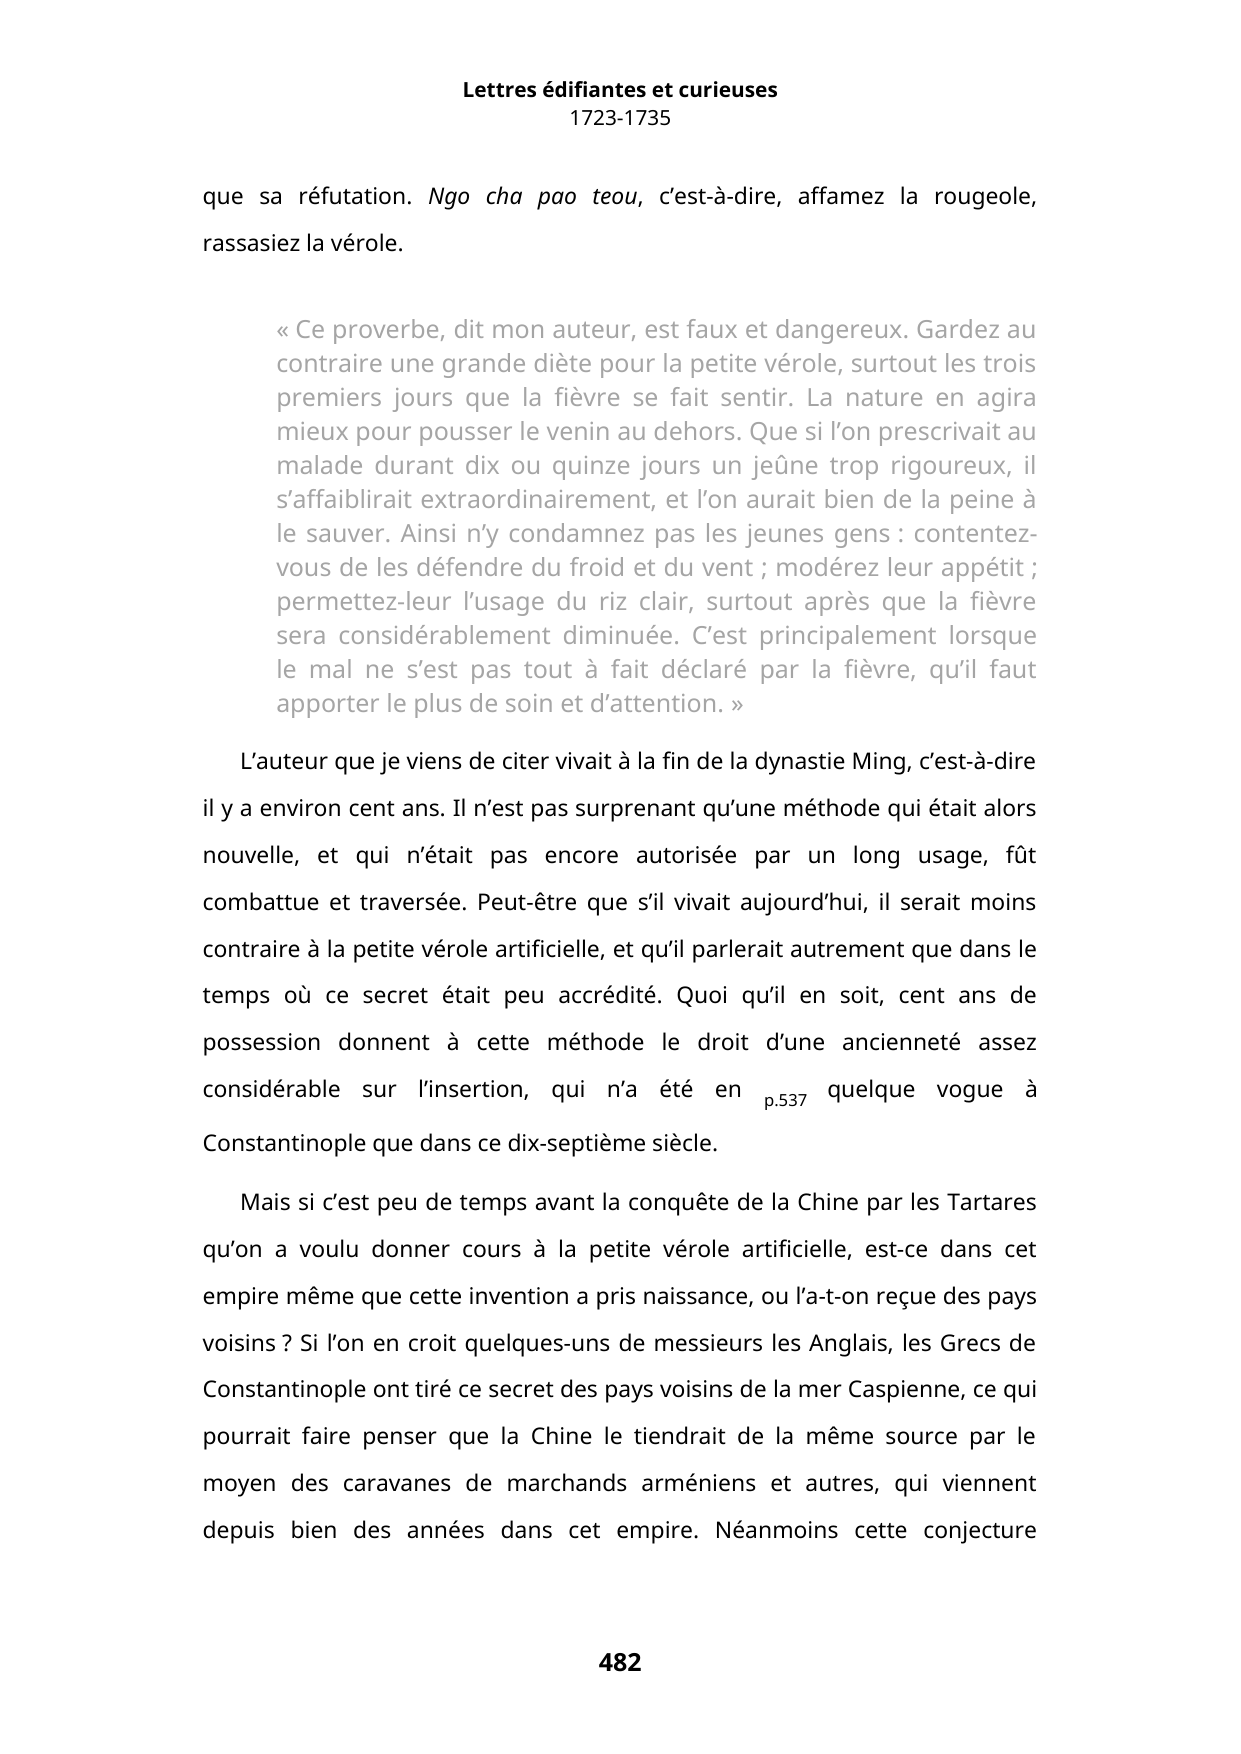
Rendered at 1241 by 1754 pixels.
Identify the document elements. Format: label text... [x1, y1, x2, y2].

text que sa réfutation. Ngo cha pao teou, c’est-à-dire, affamez la rougeole, rassasiez la vérole. [202, 180, 1038, 258]
text Mais si c’est peu de temps avant la conquête de la Chine par les Tartares qu’on a voulu donner cours à la petite vérole artificielle, est-ce dans cet empire même que cette invention a pris naissance, ou l’a-t-on reçue des pays voisins ? Si l’on en croit quelques-uns de messieurs les Anglais, les Grecs de Constantinople ont tiré ce secret des pays voisins de la mer Caspienne, ce qui pourrait faire penser que la Chine le tiendrait de la même source par le moyen des caravanes de marchands arméniens et autres, qui viennent depuis bien des années dans cet empire. Néanmoins cette conjecture [202, 1186, 1038, 1545]
text L’auteur que je viens de citer vivait à la fin de la dynastie Ming, c’est-à-dire il y a environ cent ans. Il n’est pas surprenant qu’une méthode qui était alors nouvelle, et qui n’était pas encore autorisée par un long usage, fût combattue et traversée. Peut-être que s’il vivait aujourd’hui, il serait moins contraire à la petite vérole artificielle, et qu’il parlerait autrement que dans le temps où ce secret était peu accrédité. Quoi qu’il en soit, cent ans de possession donnent à cette méthode le droit d’une ancienneté assez considérable sur l’insertion, qui n’a été en p.537 quelque vogue à Constantinople que dans ce dix-septième siècle. [202, 745, 1038, 1158]
text « Ce proverbe, dit mon auteur, est faux et dangereux. Gardez au contraire une grande diète pour la petite vérole, surtout les trois premiers jours que la fièvre se fait sentir. La nature en agira mieux pour pousser le venin au dehors. Que si l’on prescrivait au malade durant dix ou quinze jours un jeûne trop rigoureux, il s’affaiblirait extraordinairement, et l’on aurait bien de la peine à le sauver. Ainsi n’y condamnez pas les jeunes gens : contentez-vous de les défendre du froid et du vent ; modérez leur appétit ; permettez-leur l’usage du riz clair, surtout après que la fièvre sera considérablement diminuée. C’est principalement lorsque le mal ne s’est pas tout à fait déclaré par la fièvre, qu’il faut apporter le plus de soin et d’attention. » [276, 311, 1038, 720]
